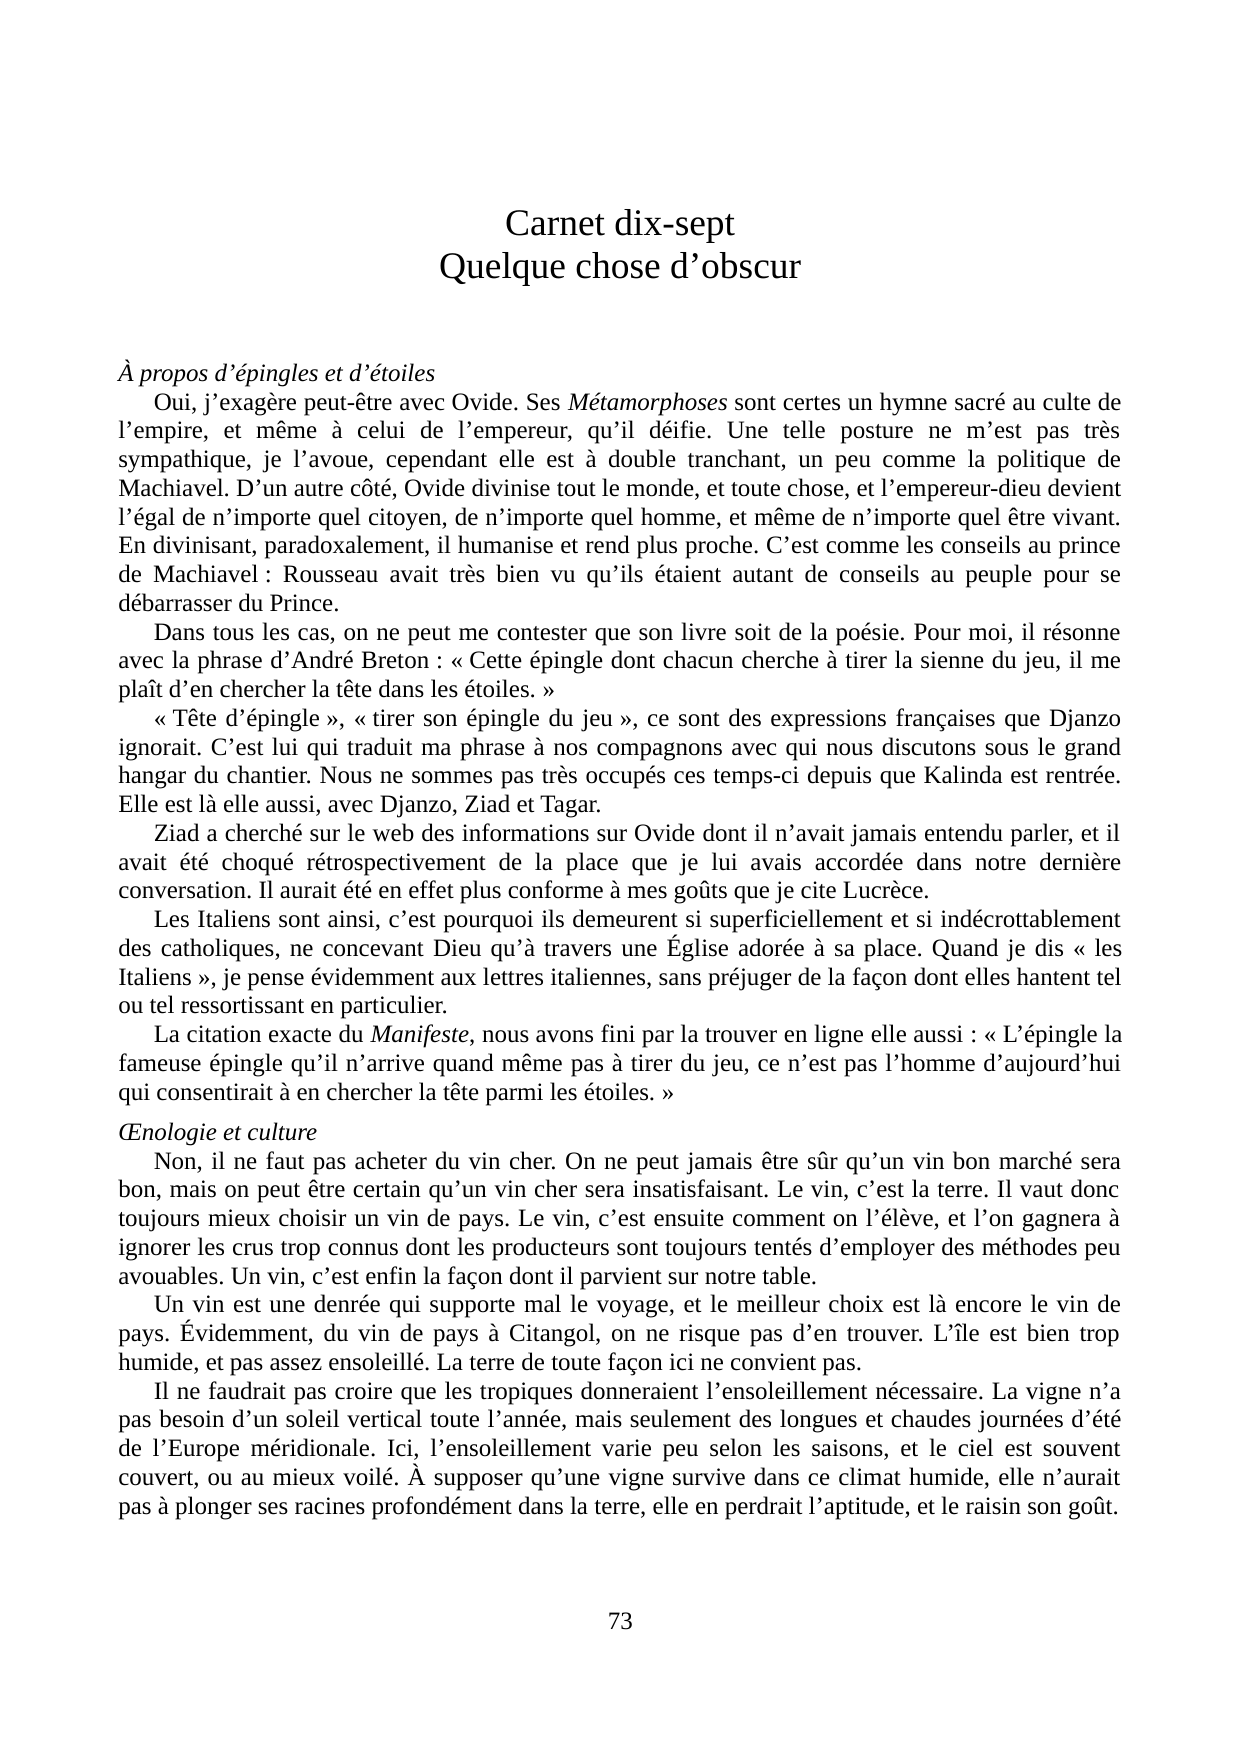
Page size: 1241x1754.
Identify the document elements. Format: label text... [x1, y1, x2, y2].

subtitle À propos d’épingles et d’étoiles [118, 358, 1122, 387]
text Les Italiens sont ainsi, c’est pourquoi ils demeurent si superficiellement et si indécrottablement des catholiques, ne concevant Dieu qu’à travers une Église adorée à sa place. Quand je dis « les Italiens », je pense évidemment aux lettres italiennes, sans préjuger de la façon dont elles hantent tel ou tel ressortissant en particulier. [118, 904, 1122, 1019]
text Ziad a cherché sur le web des informations sur Ovide dont il n’avait jamais entendu parler, et il avait été choqué rétrospectivement de la place que je lui avais accordée dans notre dernière conversation. Il aurait été en effet plus conforme à mes goûts que je cite Lucrèce. [118, 818, 1122, 904]
text La citation exacte du Manifeste, nous avons fini par la trouver en ligne elle aussi : « L’épingle la fameuse épingle qu’il n’arrive quand même pas à tirer du jeu, ce n’est pas l’homme d’aujourd’hui qui consentirait à en chercher la tête parmi les étoiles. » [118, 1019, 1122, 1105]
text Dans tous les cas, on ne peut me contester que son livre soit de la poésie. Pour moi, il résonne avec la phrase d’André Breton : « Cette épingle dont chacun cherche à tirer la sienne du jeu, il me plaît d’en chercher la tête dans les étoiles. » [118, 617, 1122, 703]
text « Tête d’épingle », « tirer son épingle du jeu », ce sont des expressions françaises que Djanzo ignorait. C’est lui qui traduit ma phrase à nos compagnons avec qui nous discutons sous le grand hangar du chantier. Nous ne sommes pas très occupés ces temps-ci depuis que Kalinda est rentrée. Elle est là elle aussi, avec Djanzo, Ziad et Tagar. [118, 703, 1122, 818]
text Oui, j’exagère peut-être avec Ovide. Ses Métamorphoses sont certes un hymne sacré au culte de l’empire, et même à celui de l’empereur, qu’il déifie. Une telle posture ne m’est pas très sympathique, je l’avoue, cependant elle est à double tranchant, un peu comme la politique de Machiavel. D’un autre côté, Ovide divinise tout le monde, et toute chose, et l’empereur-dieu devient l’égal de n’importe quel citoyen, de n’importe quel homme, et même de n’importe quel être vivant. En divinisant, paradoxalement, il humanise et rend plus proche. C’est comme les conseils au prince de Machiavel : Rousseau avait très bien vu qu’ils étaient autant de conseils au peuple pour se débarrasser du Prince. [118, 387, 1122, 617]
subtitle Œnologie et culture [118, 1117, 1122, 1146]
subtitle Carnet dix-sept Quelque chose d’obscur [118, 201, 1122, 287]
text Un vin est une denrée qui supporte mal le voyage, et le meilleur choix est là encore le vin de pays. Évidemment, du vin de pays à Citangol, on ne risque pas d’en trouver. L’île est bien trop humide, et pas assez ensoleillé. La terre de toute façon ici ne convient pas. [118, 1289, 1122, 1376]
text Il ne faudrait pas croire que les tropiques donneraient l’ensoleillement nécessaire. La vigne n’a pas besoin d’un soleil vertical toute l’année, mais seulement des longues et chaudes journées d’été de l’Europe méridionale. Ici, l’ensoleillement varie peu selon les saisons, et le ciel est souvent couvert, ou au mieux voilé. À supposer qu’une vigne survive dans ce climat humide, elle n’aurait pas à plonger ses racines profondément dans la terre, elle en perdrait l’aptitude, et le raisin son goût. [118, 1376, 1122, 1519]
text Non, il ne faut pas acheter du vin cher. On ne peut jamais être sûr qu’un vin bon marché sera bon, mais on peut être certain qu’un vin cher sera insatisfaisant. Le vin, c’est la terre. Il vaut donc toujours mieux choisir un vin de pays. Le vin, c’est ensuite comment on l’élève, et l’on gagnera à ignorer les crus trop connus dont les producteurs sont toujours tentés d’employer des méthodes peu avouables. Un vin, c’est enfin la façon dont il parvient sur notre table. [118, 1146, 1122, 1289]
